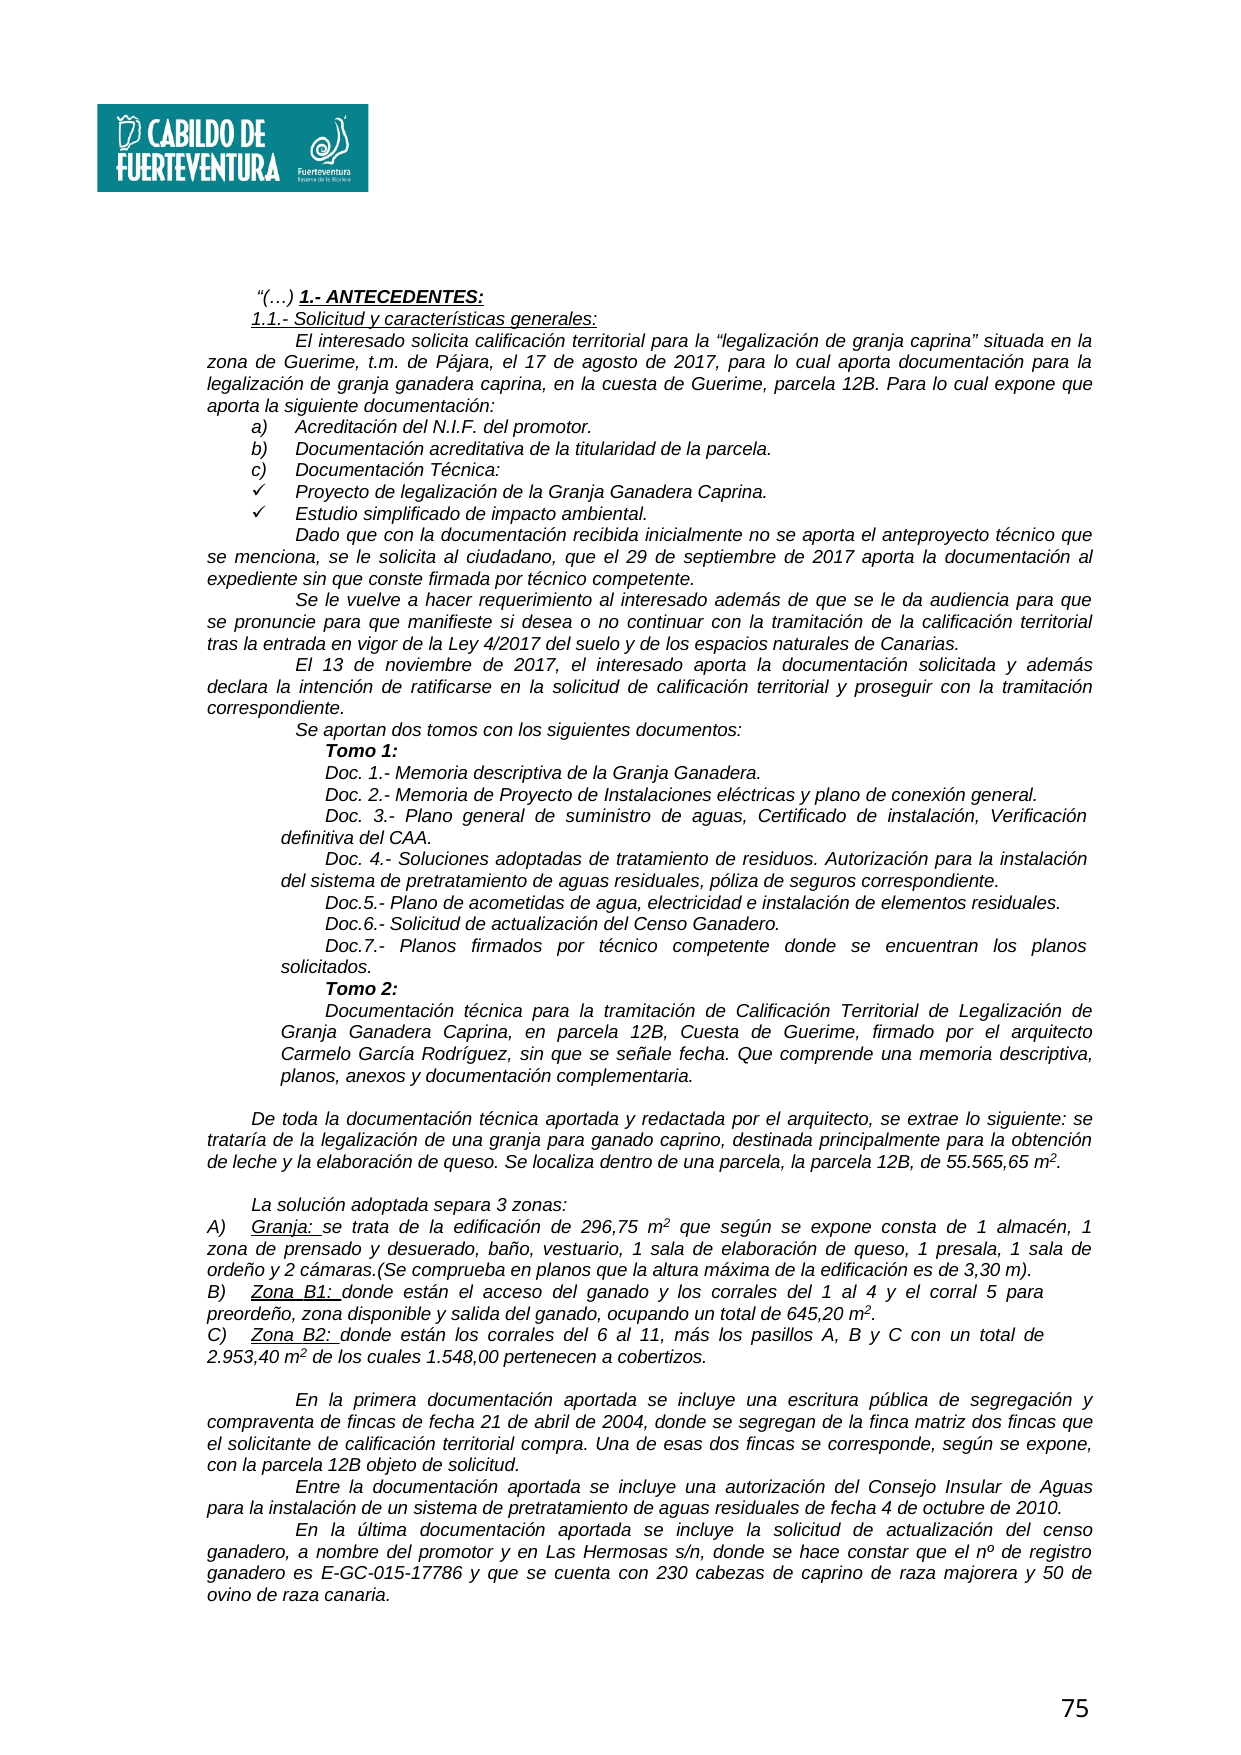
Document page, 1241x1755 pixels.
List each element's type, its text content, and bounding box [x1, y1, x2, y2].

list Proyecto de legalización de la Granja Ganadera Caprina. [251, 481, 1105, 502]
text Dado que con la documentación recibida inicialmente no se aporta el anteproyecto técnico que se menciona, se le solicita al ciudadano, que el 29 de septiembre de 2017 aporta la documentación al expediente sin que conste firmada por técnico competente. [207, 524, 1093, 589]
text La solución adoptada separa 3 zonas: [251, 1194, 1093, 1216]
text El 13 de noviembre de 2017, el interesado aporta la documentación solicitada y además declara la intención de ratificarse en la solicitud de calificación territorial y proseguir con la tramitación correspondiente. [207, 654, 1093, 719]
text Doc.5.- Plano de acometidas de agua, electricidad e instalación de elementos residuales. Doc.6.- Solicitud de actualización del Censo Ganadero. [325, 891, 1105, 935]
list Zona B2: donde están los corrales del 6 al 11, más los pasillos A, B y C con un total de 2.953,40 m2 de los cuales 1.548,00 pertenecen a cobertizos. [163, 1324, 1093, 1367]
text Se aportan dos tomos con los siguientes documentos: [295, 719, 1105, 740]
list Acreditación del N.I.F. del promotor. [251, 416, 1105, 438]
text Documentación técnica para la tramitación de Calificación Territorial de Legalización de Granja Ganadera Caprina, en parcela 12B, Cuesta de Guerime, firmado por el arquitecto Carmelo García Rodríguez, sin que se señale fecha. Que comprende una memoria descriptiva, planos, anexos y documentación complementaria. [281, 999, 1093, 1086]
list Documentación Técnica: [251, 459, 1105, 481]
text Tomo 1: [325, 740, 1093, 762]
text 1.1.- Solicitud y características generales: [251, 308, 1105, 329]
list Documentación acreditativa de la titularidad de la parcela. [251, 438, 1105, 459]
list Estudio simplificado de impacto ambiental. [251, 502, 1105, 524]
text De toda la documentación técnica aportada y redactada por el arquitecto, se extrae lo siguiente: se trataría de la legalización de una granja para ganado caprino, destinada principalmente para la obtención de leche y la elaboración de queso. Se localiza dentro de una parcela, la parcela 12B, de 55.565,65 m2. [207, 1108, 1093, 1173]
text En la primera documentación aportada se incluye una escritura pública de segregación y compraventa de fincas de fecha 21 de abril de 2004, donde se segregan de la finca matriz dos fincas que el solicitante de calificación territorial compra. Una de esas dos fincas se corresponde, según se expone, con la parcela 12B objeto de solicitud. [207, 1389, 1093, 1476]
text Doc. 2.- Memoria de Proyecto de Instalaciones eléctricas y plano de conexión general. [325, 783, 1093, 805]
text Entre la documentación aportada se incluye una autorización del Consejo Insular de Aguas para la instalación de un sistema de pretratamiento de aguas residuales de fecha 4 de octubre de 2010. [207, 1476, 1093, 1519]
text En la última documentación aportada se incluye la solicitud de actualización del censo ganadero, a nombre del promotor y en Las Hermosas s/n, donde se hace constar que el nº de registro ganadero es E-GC-015-17786 y que se cuenta con 230 cabezas de caprino de raza majorera y 50 de ovino de raza canaria. [207, 1519, 1093, 1605]
text Doc. 3.- Plano general de suministro de aguas, Certificado de instalación, Verificación definitiva del CAA. [281, 805, 1105, 848]
text Doc. 1.- Memoria descriptiva de la Granja Ganadera. [325, 762, 1093, 783]
list Granja: se trata de la edificación de 296,75 m2 que según se expone consta de 1 almacén, 1 zona de prensado y desuerado, baño, vestuario, 1 sala de elaboración de queso, 1 presala, 1 sala de ordeño y 2 cámaras.(Se comprueba en planos que la altura máxima de la edificación es de 3,30 m). [163, 1216, 1093, 1281]
text Se le vuelve a hacer requerimiento al interesado además de que se le da audiencia para que se pronuncie para que manifieste si desea o no continuar con la tramitación de la calificación territorial tras la entrada en vigor de la Ley 4/2017 del suelo y de los espacios naturales de Canarias. [207, 589, 1093, 654]
text “(…) 1.- ANTECEDENTES: [256, 286, 1105, 308]
list Zona B1: donde están el acceso del ganado y los corrales del 1 al 4 y el corral 5 para preordeño, zona disponible y salida del ganado, ocupando un total de 645,20 m2. [163, 1281, 1093, 1324]
text Tomo 2: [325, 978, 1093, 999]
text Doc. 4.- Soluciones adoptadas de tratamiento de residuos. Autorización para la instalación del sistema de pretratamiento de aguas residuales, póliza de seguros correspondiente. [281, 848, 1105, 891]
text Doc.7.- Planos firmados por técnico competente donde se encuentran los planos solicitados. [281, 935, 1105, 978]
text El interesado solicita calificación territorial para la “legalización de granja caprina” situada en la zona de Guerime, t.m. de Pájara, el 17 de agosto de 2017, para lo cual aporta documentación para la legalización de granja ganadera caprina, en la cuesta de Guerime, parcela 12B. Para lo cual expone que aporta la siguiente documentación: [207, 329, 1093, 416]
